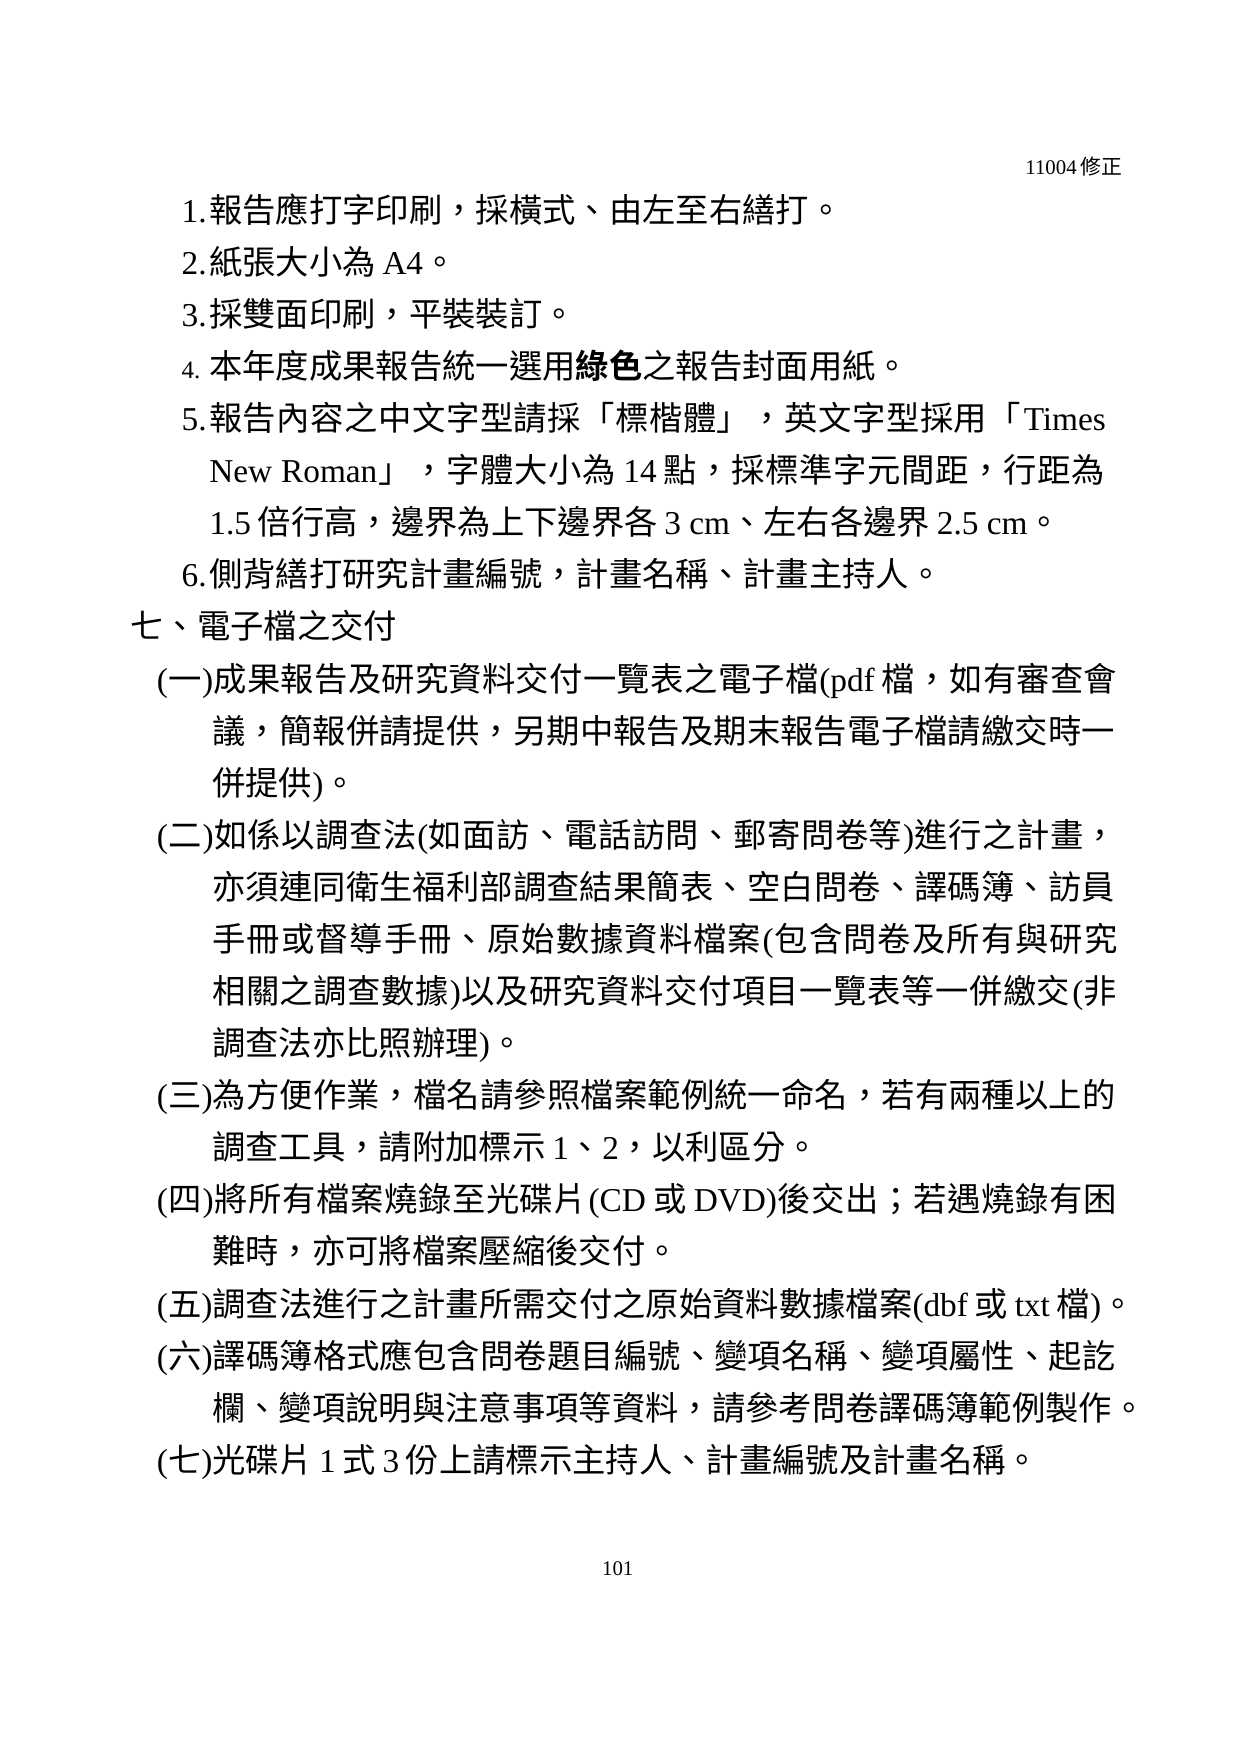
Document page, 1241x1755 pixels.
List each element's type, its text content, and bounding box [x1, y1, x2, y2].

list 本年度成果報告統一選用綠色之報告封面用紙。 [181, 337, 1106, 389]
text (一)成果報告及研究資料交付一覽表之電子檔(pdf檔，如有審查會議，簡報併請提供，另期中報告及期末報告電子檔請繳交時一併提供)。 [157, 649, 1117, 806]
text (四)將所有檔案燒錄至光碟片(CD或DVD)後交出；若遇燒錄有困難時，亦可將檔案壓縮後交付。 [157, 1170, 1117, 1274]
list 側背繕打研究計畫編號，計畫名稱、計畫主持人。 [181, 545, 1106, 597]
text (七)光碟片1式3份上請標示主持人、計畫編號及計畫名稱。 [157, 1431, 1117, 1483]
text 七、電子檔之交付 [130, 597, 1117, 649]
list 紙張大小為A4。 [181, 233, 1106, 285]
text (五)調查法進行之計畫所需交付之原始資料數據檔案(dbf或txt檔)。 [157, 1274, 1117, 1326]
list 報告內容之中文字型請採「標楷體」，英文字型採用「Times New Roman」，字體大小為14點，採標準字元間距，行距為1.5倍行高，邊界為上下邊界各3 cm、左右各邊界2.5 cm。 [181, 389, 1106, 545]
list 報告應打字印刷，採橫式、由左至右繕打。 [181, 181, 1106, 233]
text (六)譯碼簿格式應包含問卷題目編號、變項名稱、變項屬性、起訖欄、變項說明與注意事項等資料，請參考問卷譯碼簿範例製作。 [157, 1326, 1117, 1431]
text (二)如係以調查法(如面訪、電話訪問、郵寄問卷等)進行之計畫，亦須連同衛生福利部調查結果簡表、空白問卷、譯碼簿、訪員手冊或督導手冊、原始數據資料檔案(包含問卷及所有與研究相關之調查數據)以及研究資料交付項目一覽表等一併繳交(非調查法亦比照辦理)。 [157, 806, 1117, 1066]
list 採雙面印刷，平裝裝訂。 [181, 285, 1106, 337]
text (三)為方便作業，檔名請參照檔案範例統一命名，若有兩種以上的調查工具，請附加標示1、2，以利區分。 [157, 1066, 1117, 1170]
